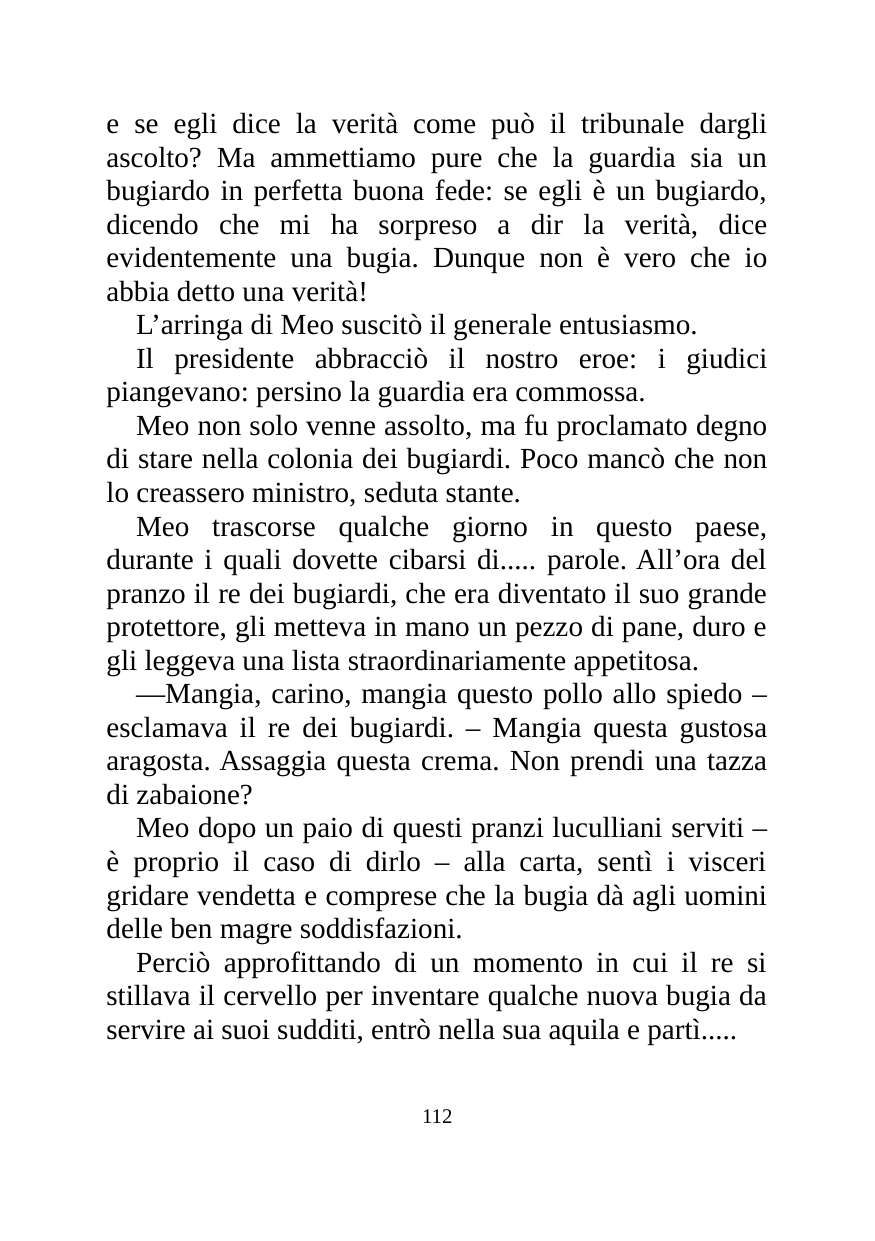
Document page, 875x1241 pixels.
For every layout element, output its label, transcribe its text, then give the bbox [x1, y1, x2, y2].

text Meo non solo venne assolto, ma fu proclamato degno di stare nella colonia dei bugiardi. Poco mancò che non lo creassero ministro, seduta stante. [106, 408, 768, 509]
text —Mangia, carino, mangia questo pollo allo spiedo – esclamava il re dei bugiardi. – Mangia questa gustosa aragosta. Assaggia questa crema. Non prendi una tazza di zabaione? [106, 676, 768, 811]
text Perciò approfittando di un momento in cui il re si stillava il cervello per inventare qualche nuova bugia da servire ai suoi sudditi, entrò nella sua aquila e partì..... [106, 945, 768, 1045]
text Meo trascorse qualche giorno in questo paese, durante i quali dovette cibarsi di..... parole. All’ora del pranzo il re dei bugiardi, che era diventato il suo grande protettore, gli metteva in mano un pezzo di pane, duro e gli leggeva una lista straordinariamente appetitosa. [106, 509, 768, 676]
text L’arringa di Meo suscitò il generale entusiasmo. [106, 307, 768, 341]
text Meo dopo un paio di questi pranzi luculliani serviti –è proprio il caso di dirlo – alla carta, sentì i visceri gridare vendetta e comprese che la bugia dà agli uomini delle ben magre soddisfazioni. [106, 811, 768, 945]
text e se egli dice la verità come può il tribunale dargli ascolto? Ma ammettiamo pure che la guardia sia un bugiardo in perfetta buona fede: se egli è un bugiardo, dicendo che mi ha sorpreso a dir la verità, dice evidentemente una bugia. Dunque non è vero che io abbia detto una verità! [106, 106, 768, 307]
text Il presidente abbracciò il nostro eroe: i giudici piangevano: persino la guardia era commossa. [106, 341, 768, 408]
